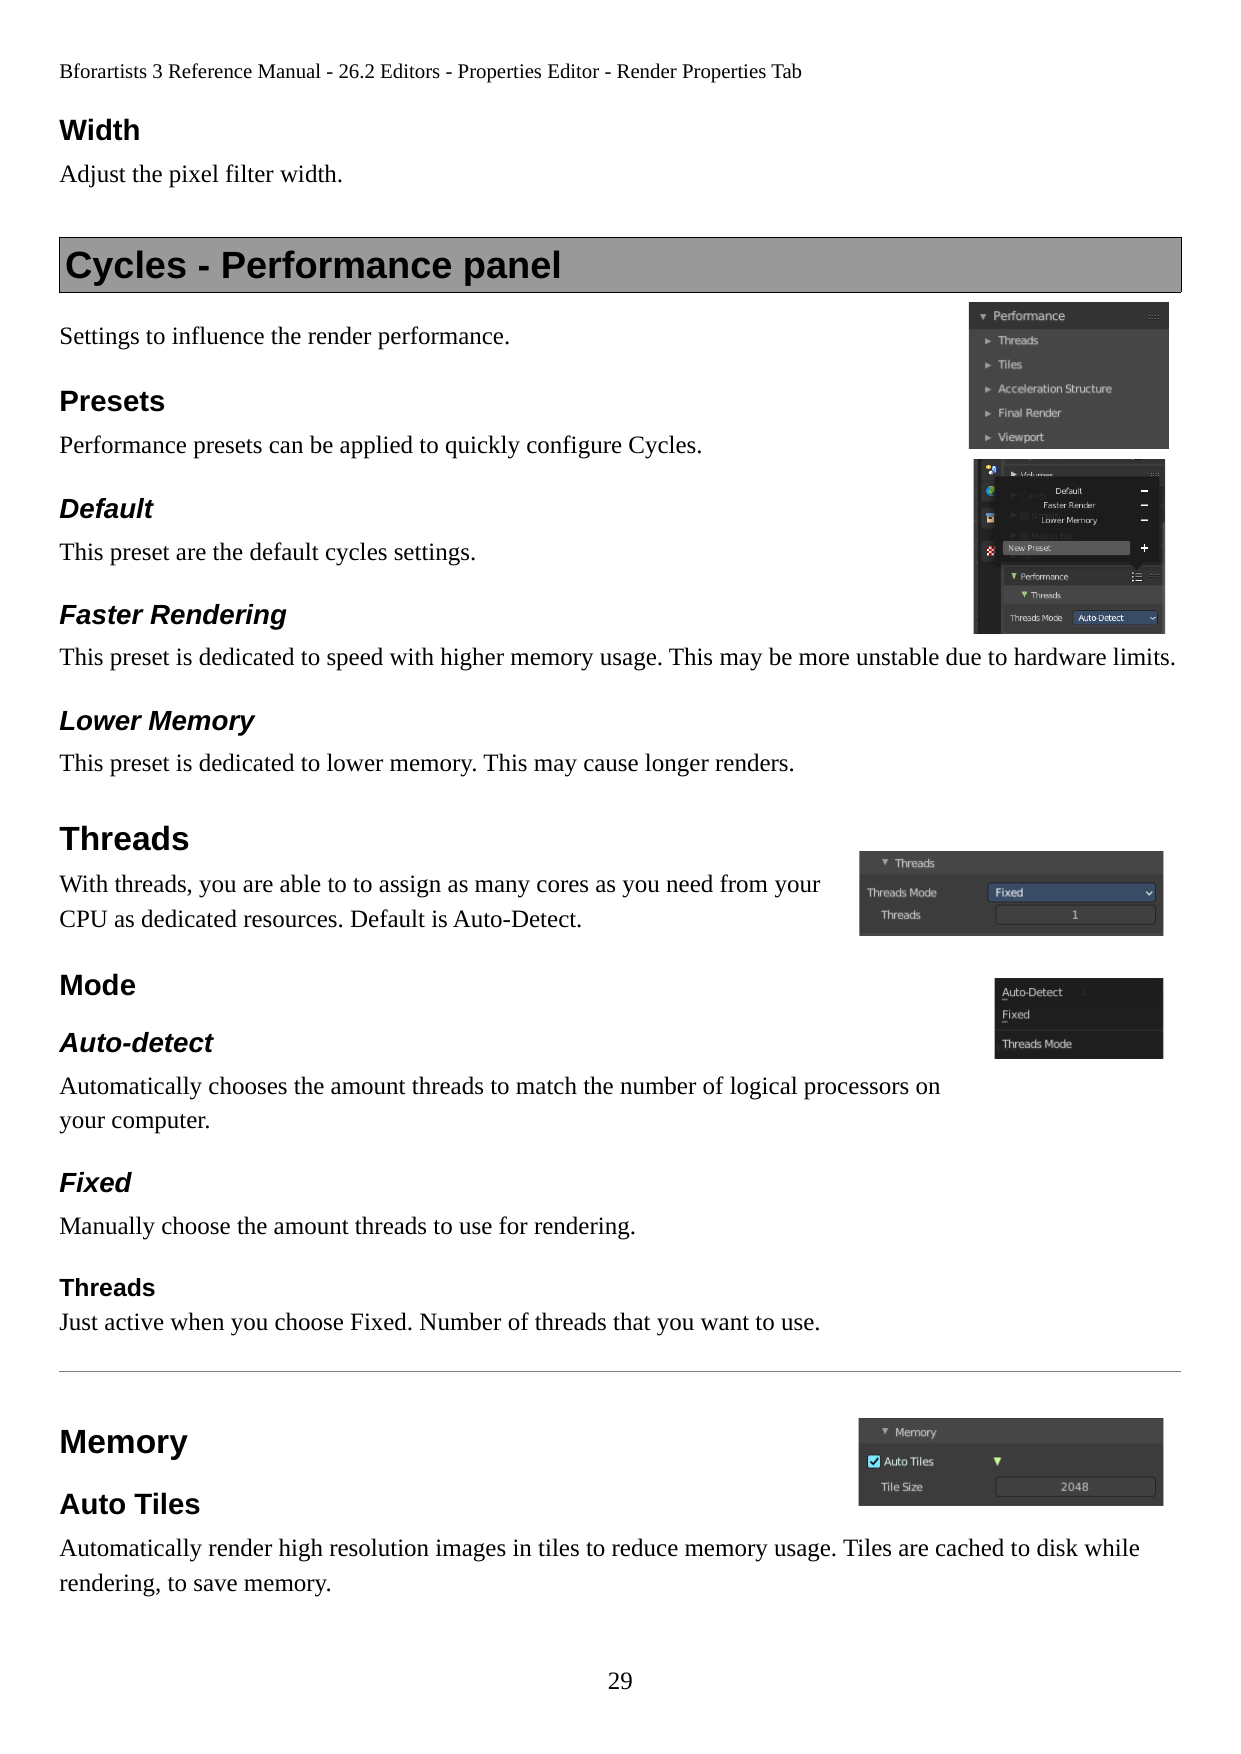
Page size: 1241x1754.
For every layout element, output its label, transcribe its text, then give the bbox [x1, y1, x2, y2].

subtitle Lower Memory [59, 704, 1181, 736]
text Performance presets can be applied to quickly configure Cycles. [59, 431, 1181, 459]
text Just active when you choose Fixed. Number of threads that you want to use. [59, 1307, 1181, 1336]
subtitle Default [59, 492, 973, 524]
subtitle Presets [59, 384, 968, 418]
subtitle [1164, 1422, 1181, 1460]
picture [858, 1418, 1164, 1506]
subtitle Threads [59, 1273, 1181, 1301]
picture [859, 851, 1164, 936]
table_header Cycles - Performance panel [60, 238, 1181, 292]
subtitle [1164, 1026, 1181, 1058]
text Settings to influence the render performance. [59, 321, 968, 349]
text This preset is dedicated to lower memory. This may cause longer renders. [59, 748, 1181, 777]
subtitle [1169, 384, 1181, 418]
subtitle Mode [59, 968, 1181, 1001]
subtitle Auto-detect [59, 1026, 994, 1058]
subtitle Faster Rendering [59, 598, 973, 630]
subtitle Memory [59, 1422, 858, 1460]
subtitle Fixed [59, 1167, 1181, 1199]
subtitle [1166, 492, 1181, 524]
text Automatically chooses the amount threads to match the number of logical processors on your computer. [59, 1071, 1181, 1134]
subtitle Auto Tiles [59, 1487, 1181, 1521]
text This preset are the default cycles settings. [59, 537, 973, 565]
text Adjust the pixel filter width. [59, 159, 1181, 188]
picture [994, 978, 1164, 1059]
subtitle Threads [59, 818, 1181, 857]
picture [973, 459, 1166, 634]
subtitle Width [59, 113, 1181, 146]
picture [968, 302, 1169, 449]
text Automatically render high resolution images in tiles to reduce memory usage. Tiles are cached to disk while rendering, to save memory. [59, 1533, 1181, 1597]
text This preset is dedicated to speed with higher memory usage. This may be more unstable due to hardware limits. [59, 642, 1181, 671]
subtitle [1166, 598, 1181, 630]
text With threads, you are able to to assign as many cores as you need from your CPU as dedicated resources. Default is Auto-Detect. [59, 869, 859, 933]
text Manually choose the amount threads to use for rendering. [59, 1211, 1181, 1240]
